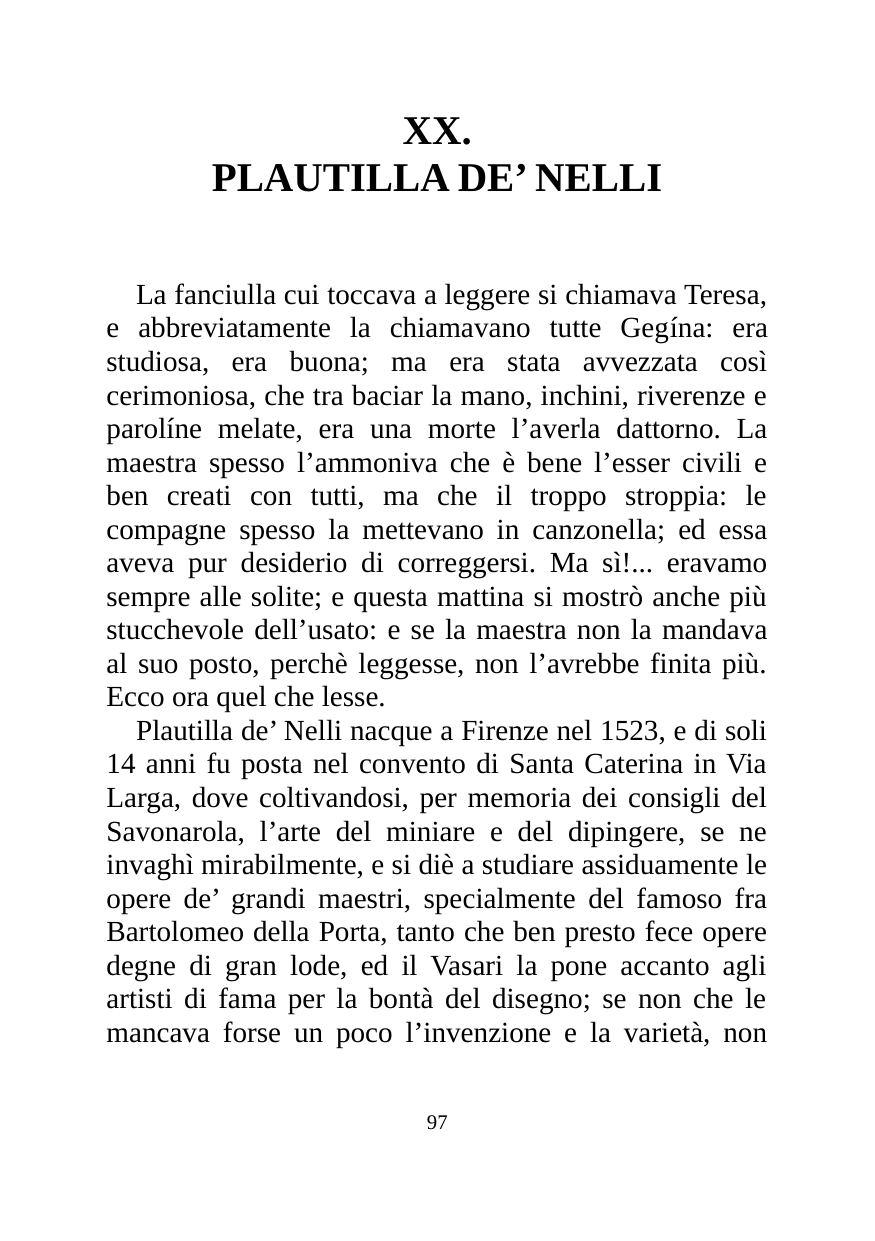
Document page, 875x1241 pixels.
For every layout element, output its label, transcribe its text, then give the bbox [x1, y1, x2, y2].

subtitle XX. Plautilla de’ Nelli [106, 106, 768, 200]
text Plautilla de’ Nelli nacque a Firenze nel 1523, e di soli 14 anni fu posta nel convento di Santa Caterina in Via Larga, dove coltivandosi, per memoria dei consigli del Savonarola, l’arte del miniare e del dipingere, se ne invaghì mirabilmente, e si diè a studiare assiduamente le opere de’ grandi maestri, specialmente del famoso fra Bartolomeo della Porta, tanto che ben presto fece opere degne di gran lode, ed il Vasari la pone accanto agli artisti di fama per la bontà del disegno; se non che le mancava forse un poco lʼinvenzione e la varietà, non [106, 713, 768, 1048]
text La fanciulla cui toccava a leggere si chiamava Teresa, e abbreviatamente la chiamavano tutte Gegína: era studiosa, era buona; ma era stata avvezzata così cerimoniosa, che tra baciar la mano, inchini, riverenze e parolíne melate, era una morte l’averla dattorno. La maestra spesso l’ammoniva che è bene l’esser civili e ben creati con tutti, ma che il troppo stroppia: le compagne spesso la mettevano in canzonella; ed essa aveva pur desiderio di correggersi. Ma sì!... eravamo sempre alle solite; e questa mattina si mostrò anche più stucchevole dell’usato: e se la maestra non la mandava al suo posto, perchè leggesse, non l’avrebbe finita più. Ecco ora quel che lesse. [106, 277, 768, 713]
